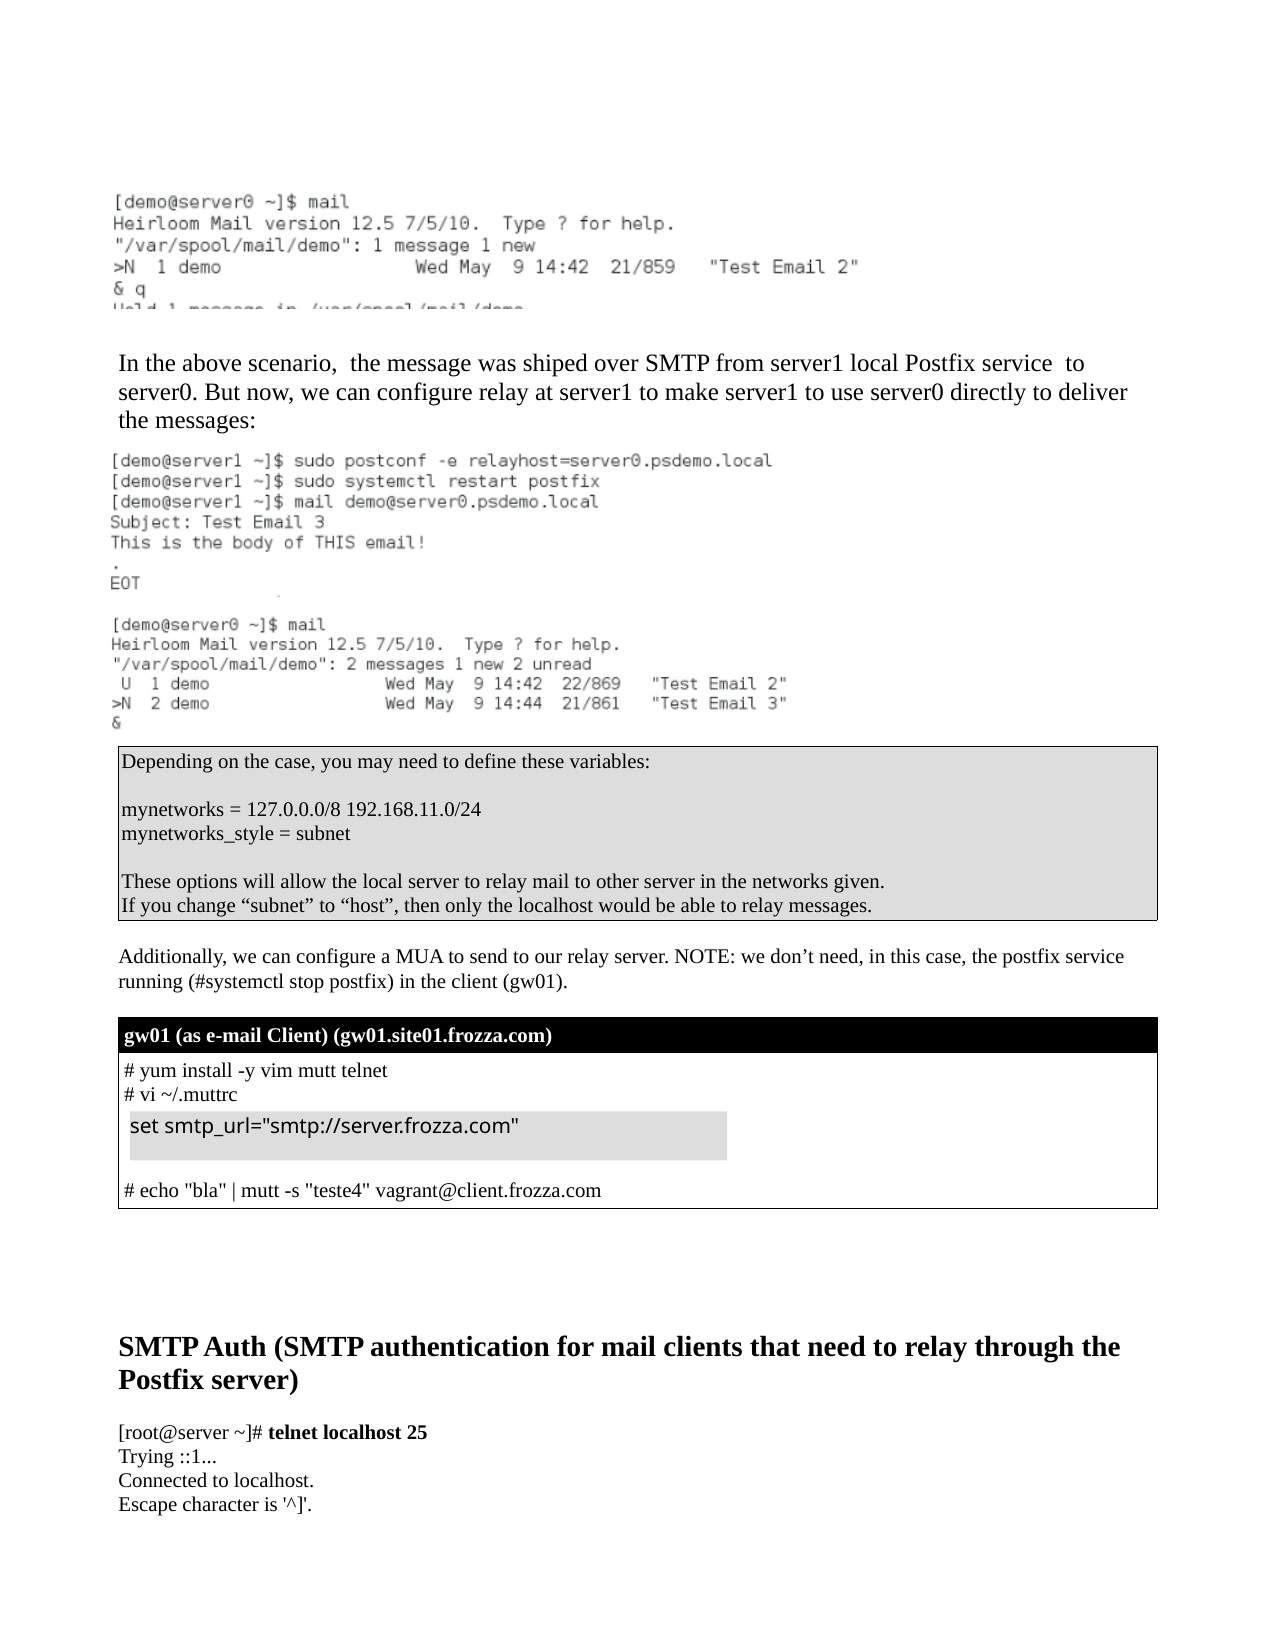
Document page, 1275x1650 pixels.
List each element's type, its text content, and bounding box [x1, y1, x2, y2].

text In the above scenario, the message was shiped over SMTP from server1 local Postfix service to server0. But now, we can configure relay at server1 to make server1 to use server0 directly to deliver the messages: [118, 348, 1157, 434]
text mynetworks_style = subnet [119, 818, 1157, 842]
picture [110, 451, 835, 597]
picture [113, 190, 900, 309]
table_header gw01 (as e-mail Client) (gw01.site01.frozza.com) [119, 1018, 1157, 1052]
text If you change “subnet” to “host”, then only the localhost would be able to relay messages. [119, 890, 1157, 920]
text Connected to localhost. [118, 1468, 1157, 1492]
text mynetworks = 127.0.0.0/8 192.168.11.0/24 [119, 794, 1157, 818]
text SMTP Auth (SMTP authentication for mail clients that need to relay through the Postfix server) [118, 1329, 1157, 1396]
text Trying ::1... [118, 1444, 1157, 1468]
text Additionally, we can configure a MUA to send to our relay server. NOTE: we don’t need, in this case, the postfix service running (#systemctl stop postfix) in the client (gw01). [118, 944, 1157, 993]
text Escape character is '^]'. [118, 1492, 1157, 1516]
text [root@server ~]# telnet localhost 25 [118, 1420, 1157, 1444]
text Depending on the case, you may need to define these variables: [119, 747, 1157, 770]
text These options will allow the local server to relay mail to other server in the networks given. [119, 866, 1157, 890]
picture [110, 614, 807, 733]
table_cell # yum install -y vim mutt telnet # vi ~/.muttrc # echo "bla" | mutt -s "teste4" vagrant@client.frozza.com [119, 1053, 1157, 1208]
